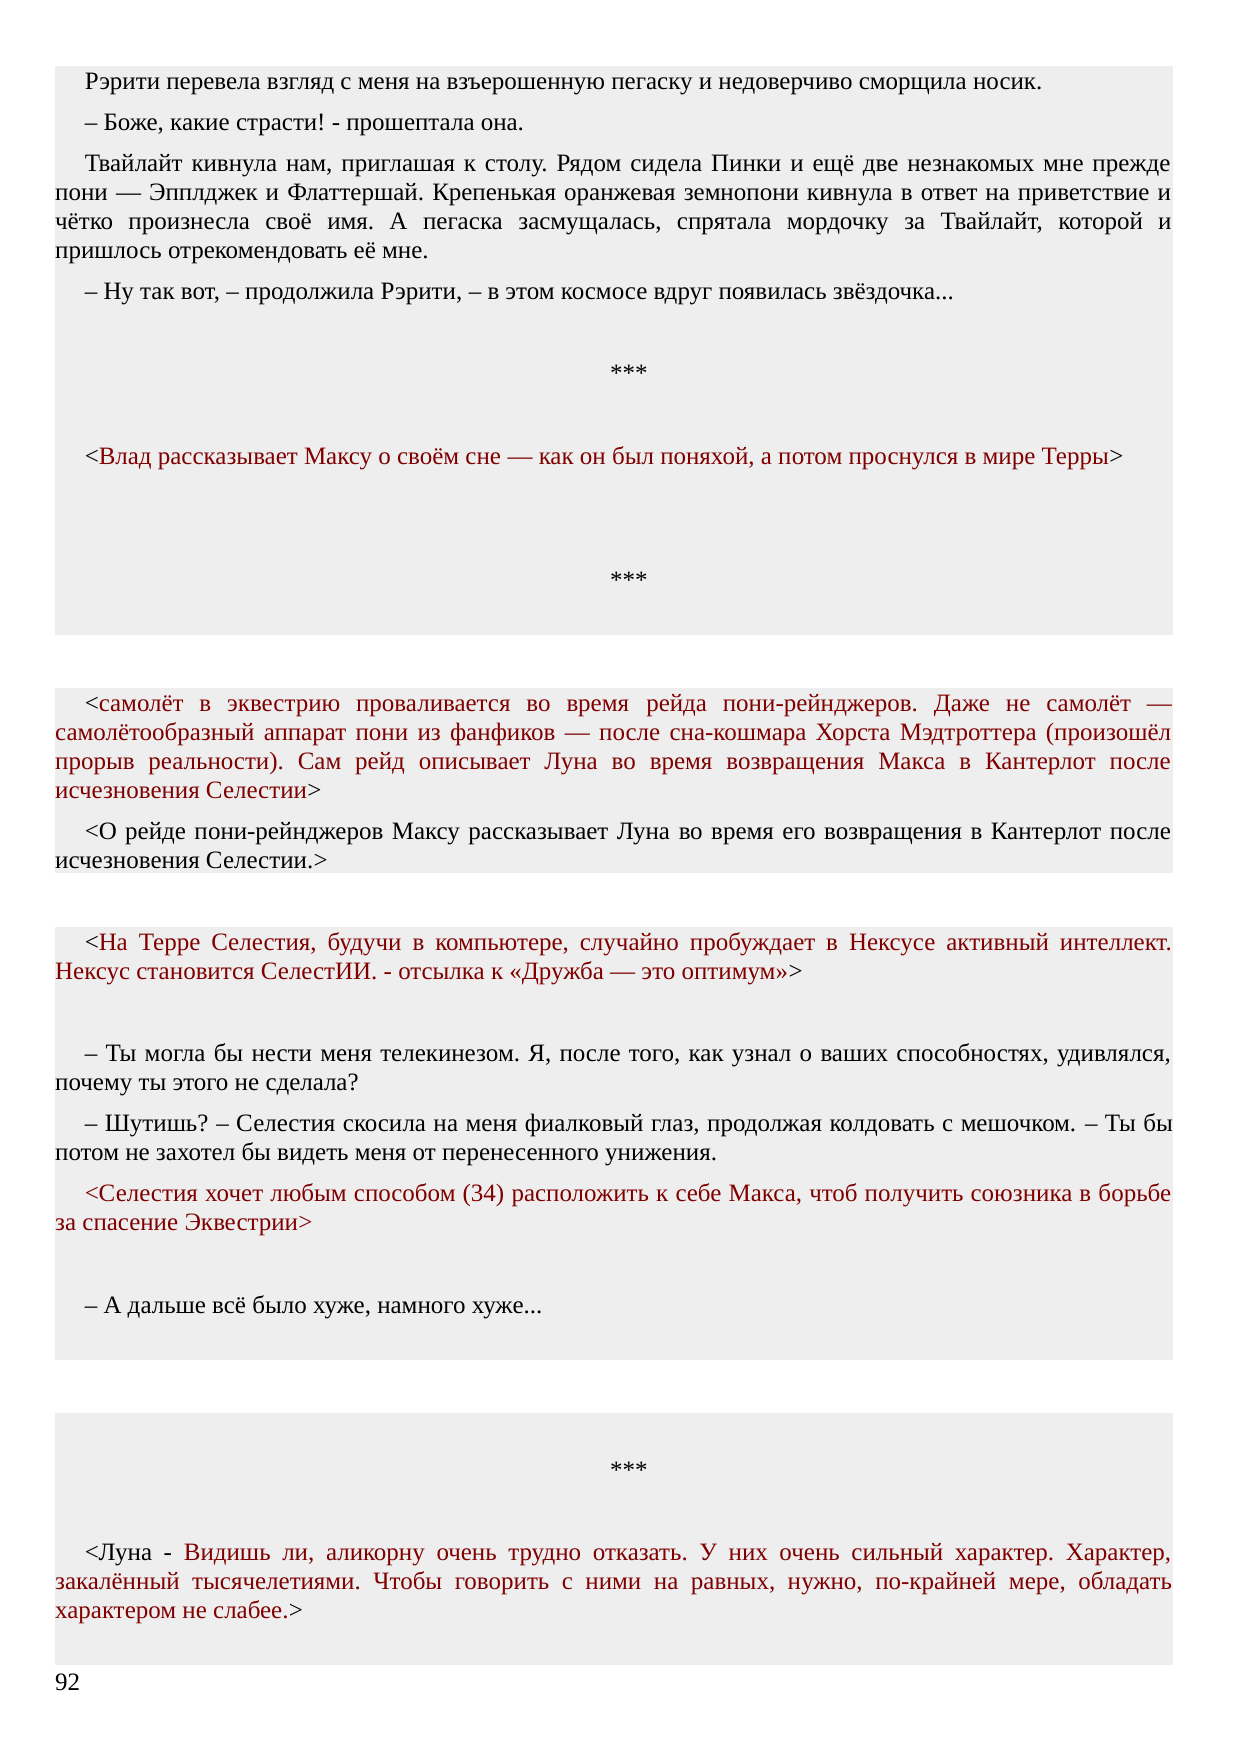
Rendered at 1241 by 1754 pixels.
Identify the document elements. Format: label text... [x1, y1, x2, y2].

text <На Терре Селестия, будучи в компьютере, случайно пробуждает в Нексусе активный интеллект. Нексус становится СелестИИ. - отсылка к «Дружба — это оптимум»> [55, 927, 1173, 985]
text – Боже, какие страсти! - прошептала она. [55, 107, 1173, 136]
text <Селестия хочет любым способом (34) расположить к себе Макса, чтоб получить союзника в борьбе за спасение Эквестрии> [55, 1178, 1173, 1236]
text Твайлайт кивнула нам, приглашая к столу. Рядом сидела Пинки и ещё две незнакомых мне прежде пони — Эпплджек и Флаттершай. Крепенькая оранжевая земнопони кивнула в ответ на приветствие и чётко произнесла своё имя. А пегаска засмущалась, спрятала мордочку за Твайлайт, которой и пришлось отрекомендовать её мне. [55, 148, 1173, 263]
text – А дальше всё было хуже, намного хуже... [55, 1290, 1173, 1318]
text – Ты могла бы нести меня телекинезом. Я, после того, как узнал о ваших способностях, удивлялся, почему ты этого не сделала? [55, 1038, 1173, 1096]
text <Влад рассказывает Максу о своём сне — как он был поняхой, а потом проснулся в мире Терры> [55, 441, 1173, 470]
text Рэрити перевела взгляд с меня на взъерошенную пегаску и недоверчиво сморщила носик. [55, 66, 1173, 95]
text <самолёт в эквестрию проваливается во время рейда пони-рейнджеров. Даже не самолёт — самолётообразный аппарат пони из фанфиков — после сна-кошмара Хорста Мэдтроттера (произошёл прорыв реальности). Сам рейд описывает Луна во время возвращения Макса в Кантерлот после исчезновения Селестии> [55, 688, 1173, 803]
text *** [55, 1455, 1173, 1483]
text – Ну так вот, – продолжила Рэрити, – в этом космосе вдруг появилась звёздочка... [55, 276, 1173, 305]
text – Шутишь? – Селестия скосила на меня фиалковый глаз, продолжая колдовать с мешочком. – Ты бы потом не захотел бы видеть меня от перенесенного унижения. [55, 1108, 1173, 1166]
text <О рейде пони-рейнджеров Максу рассказывает Луна во время его возвращения в Кантерлот после исчезновения Селестии.> [55, 816, 1173, 873]
text *** [55, 565, 1173, 593]
text *** [55, 358, 1173, 387]
text <Луна - Видишь ли, аликорну очень трудно отказать. У них очень сильный характер. Характер, закалённый тысячелетиями. Чтобы говорить с ними на равных, нужно, по-крайней мере, обладать характером не слабее.> [55, 1537, 1173, 1623]
